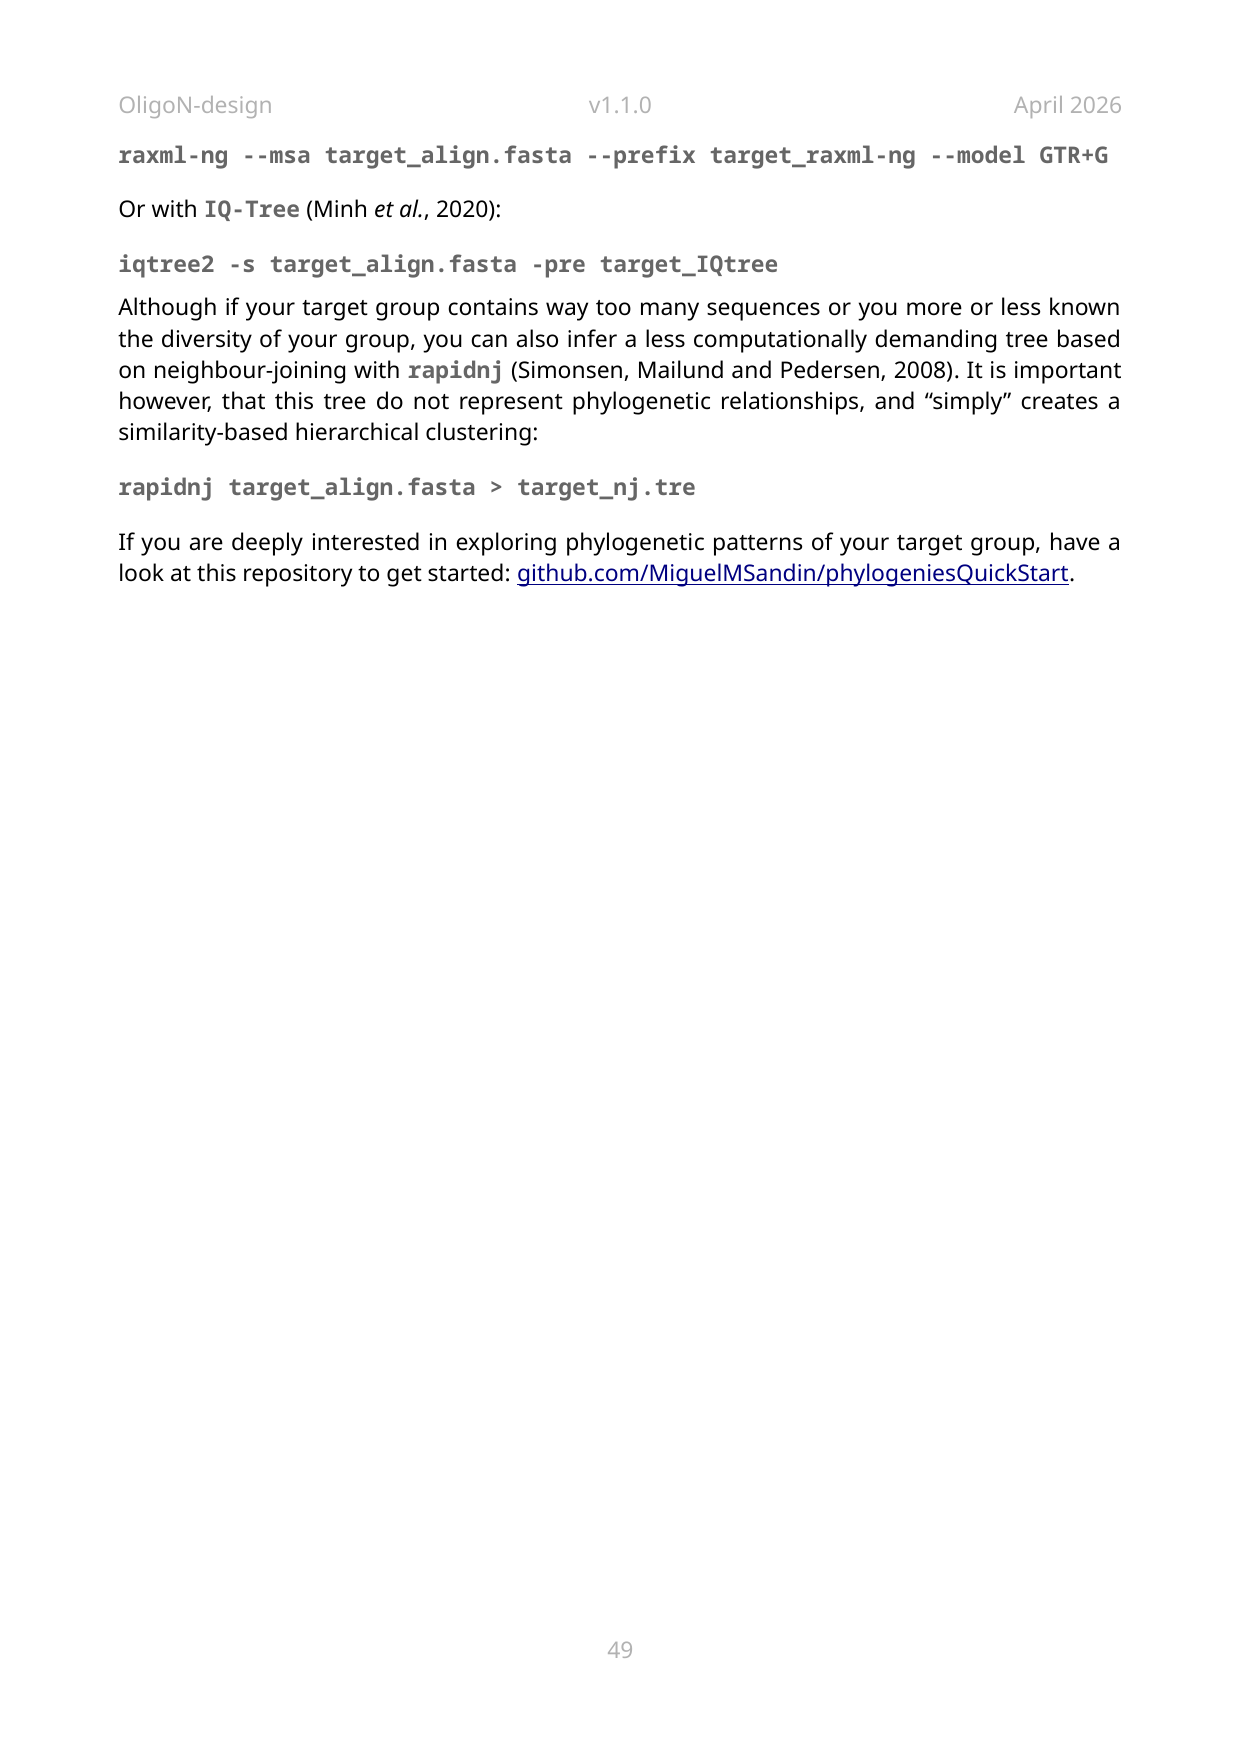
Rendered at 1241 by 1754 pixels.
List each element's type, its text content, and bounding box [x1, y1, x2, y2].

text rapidnj target_align.fasta > target_nj.tre [118, 471, 1122, 502]
text iqtree2 -s target_align.fasta -pre target_IQtree [118, 248, 1122, 279]
text If you are deeply interested in exploring phylogenetic patterns of your target group, have a look at this repository to get started: github.com/MiguelMSandin/phylogeniesQuickStart. [118, 526, 1122, 588]
text Although if your target group contains way too many sequences or you more or less known the diversity of your group, you can also infer a less computationally demanding tree based on neighbour-joining with rapidnj (Simonsen, Mailund and Pedersen, 2008). It is important however, that this tree do not represent phylogenetic relationships, and “simply” creates a similarity-based hierarchical clustering: [118, 291, 1122, 447]
text raxml-ng --msa target_align.fasta --prefix target_raxml-ng --model GTR+G [118, 139, 1122, 170]
text Or with IQ-Tree (Minh et al., 2020): [118, 193, 1122, 225]
